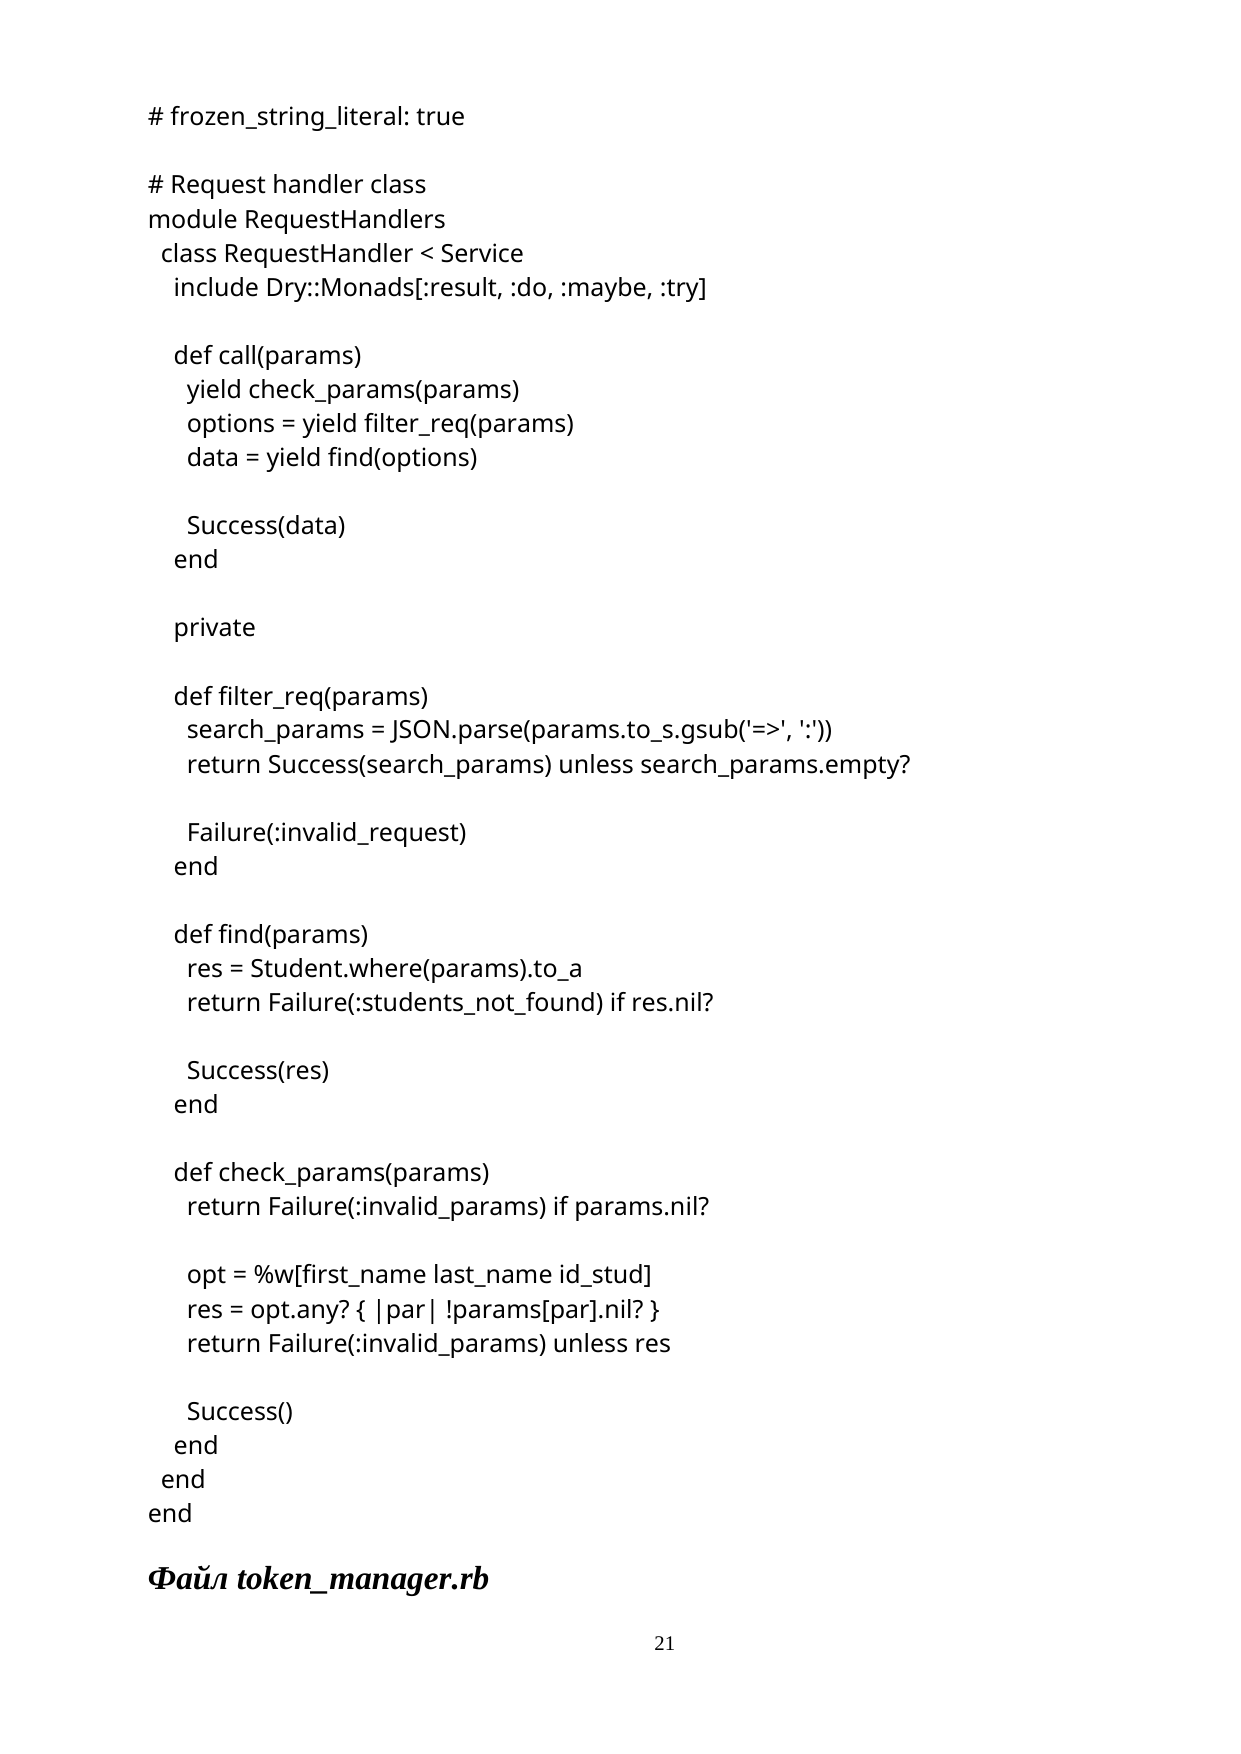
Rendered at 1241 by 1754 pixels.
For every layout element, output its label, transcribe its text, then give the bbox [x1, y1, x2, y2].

text res = opt.any? { |par| !params[par].nil? } [148, 1291, 1181, 1325]
text class RequestHandler < Service [148, 235, 1181, 269]
text return Success(search_params) unless search_params.empty? [148, 746, 1181, 780]
text return Failure(:invalid_params) if params.nil? [148, 1189, 1181, 1223]
text return Failure(:students_not_found) if res.nil? [148, 985, 1181, 1019]
text end [148, 848, 1181, 882]
text # frozen_string_literal: true [148, 99, 1181, 133]
text end [148, 1087, 1181, 1121]
text def filter_req(params) [148, 678, 1181, 712]
text opt = %w[first_name last_name id_stud] [148, 1257, 1181, 1291]
text # Request handler class [148, 167, 1181, 201]
text module RequestHandlers [148, 201, 1181, 235]
text end [148, 1427, 1181, 1462]
text include Dry::Monads[:result, :do, :maybe, :try] [148, 269, 1181, 303]
text Success(res) [148, 1053, 1181, 1087]
text end [148, 1462, 1181, 1496]
text res = Student.where(params).to_a [148, 951, 1181, 985]
text end [148, 542, 1181, 576]
text yield check_params(params) [148, 372, 1181, 406]
text Success() [148, 1393, 1181, 1427]
text data = yield find(options) [148, 440, 1181, 474]
text search_params = JSON.parse(params.to_s.gsub('=>', ':')) [148, 712, 1181, 746]
text options = yield filter_req(params) [148, 406, 1181, 440]
text Файл token_manager.rb [148, 1558, 1181, 1596]
text Success(data) [148, 508, 1181, 542]
text def call(params) [148, 337, 1181, 372]
text def check_params(params) [148, 1155, 1181, 1189]
text def find(params) [148, 917, 1181, 951]
text private [148, 610, 1181, 644]
text Failure(:invalid_request) [148, 814, 1181, 848]
text end [148, 1496, 1181, 1530]
text return Failure(:invalid_params) unless res [148, 1325, 1181, 1359]
